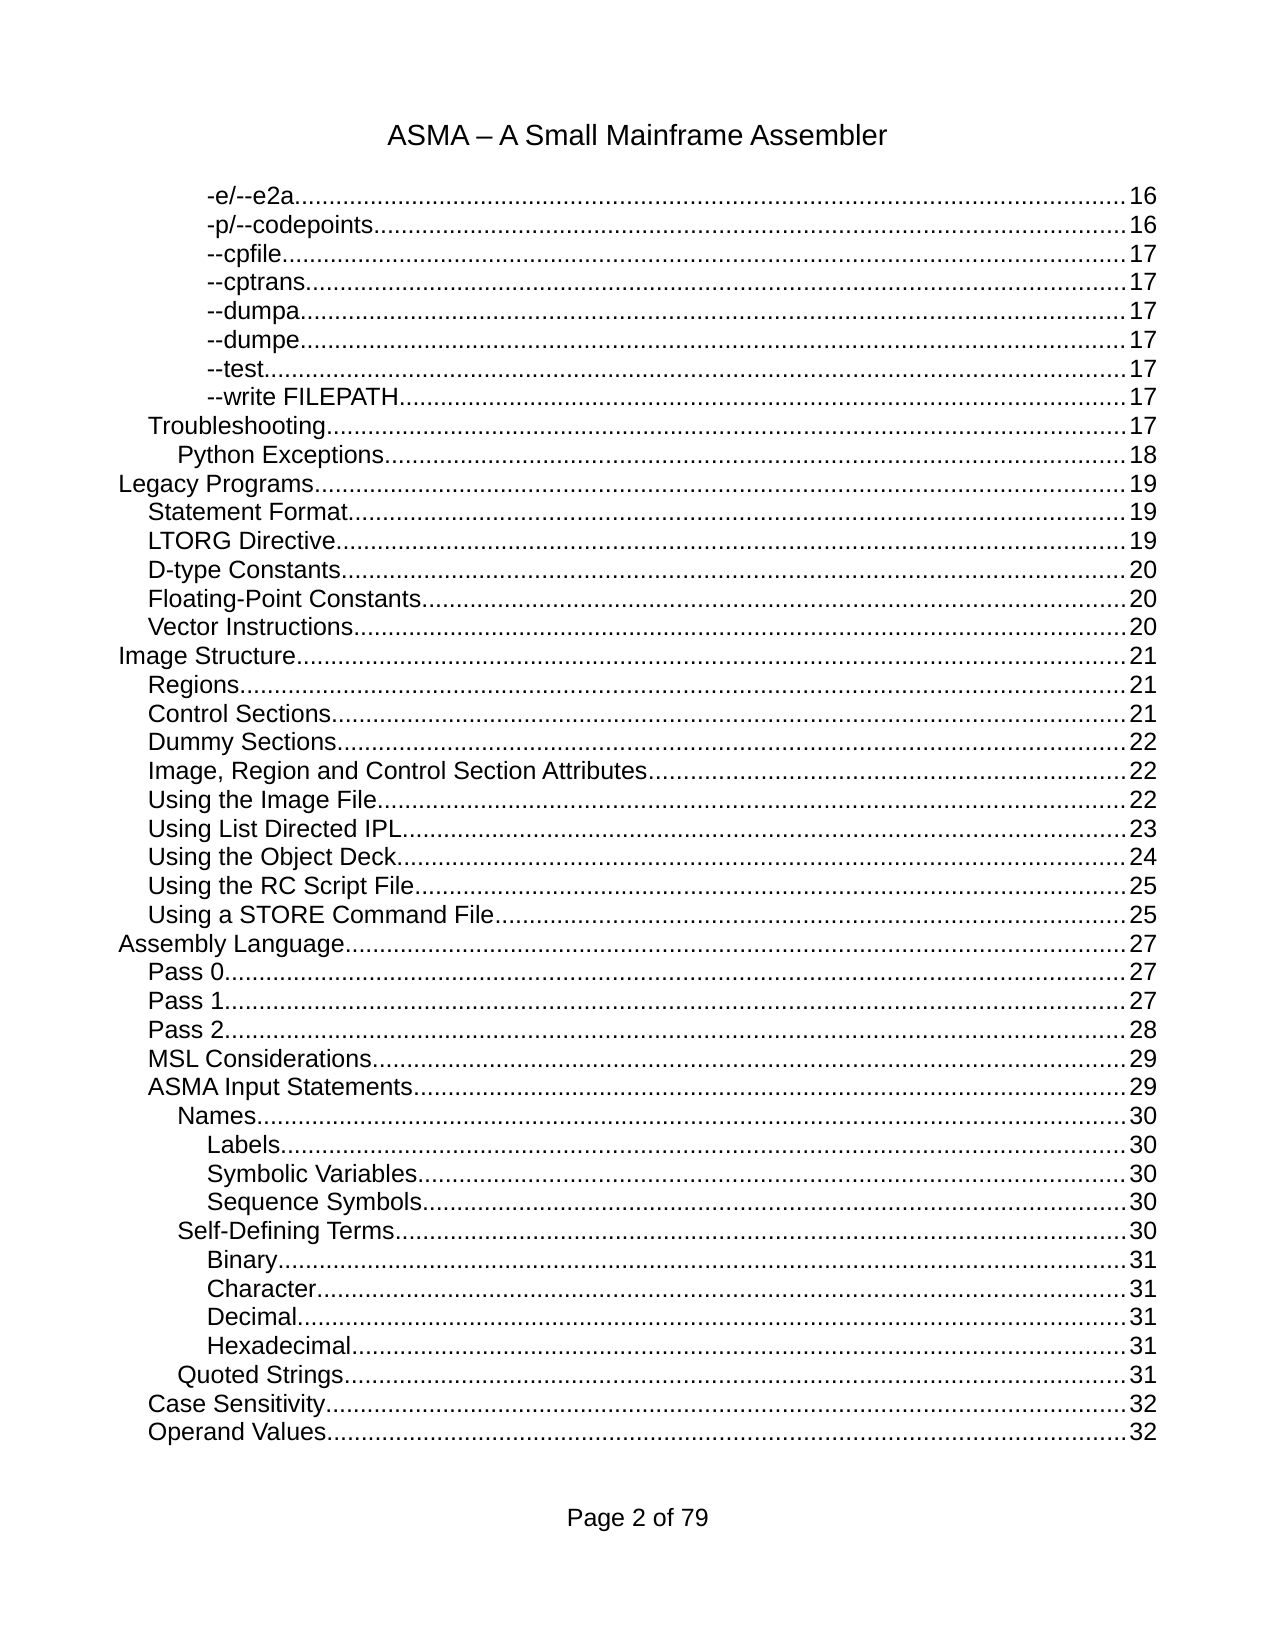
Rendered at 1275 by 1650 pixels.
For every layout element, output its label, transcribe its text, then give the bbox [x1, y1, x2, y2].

text Hexadecimal 31 [207, 1331, 1157, 1360]
text D-type Constants 20 [148, 555, 1157, 584]
text --cpfile 17 [207, 239, 1157, 267]
text Character 31 [207, 1274, 1157, 1302]
text --dumpe 17 [207, 325, 1157, 354]
text Floating-Point Constants 20 [148, 584, 1157, 612]
text Symbolic Variables 30 [207, 1159, 1157, 1187]
text --dumpa 17 [207, 296, 1157, 325]
text Decimal 31 [207, 1302, 1157, 1331]
text Troubleshooting 17 [148, 411, 1157, 440]
text ASMA Input Statements 29 [148, 1072, 1157, 1101]
text Using a STORE Command File 25 [148, 900, 1157, 929]
text Pass 0 27 [148, 957, 1157, 986]
text Quoted Strings 31 [177, 1360, 1157, 1389]
text Sequence Symbols 30 [207, 1187, 1157, 1216]
text Self-Defining Terms 30 [177, 1216, 1157, 1245]
text Legacy Programs 19 [118, 469, 1157, 497]
text Using the RC Script File 25 [148, 871, 1157, 900]
text Vector Instructions 20 [148, 612, 1157, 641]
text --cptrans 17 [207, 267, 1157, 296]
text Pass 1 27 [148, 986, 1157, 1015]
text Labels 30 [207, 1130, 1157, 1159]
text Using List Directed IPL 23 [148, 814, 1157, 842]
text LTORG Directive 19 [148, 526, 1157, 555]
text Assembly Language 27 [118, 929, 1157, 957]
text Binary 31 [207, 1245, 1157, 1274]
text Case Sensitivity 32 [148, 1389, 1157, 1417]
text --test 17 [207, 354, 1157, 382]
text Image Structure 21 [118, 641, 1157, 670]
text Using the Object Deck 24 [148, 842, 1157, 871]
text -p/--codepoints 16 [207, 210, 1157, 239]
text Statement Format 19 [148, 497, 1157, 526]
text Operand Values 32 [148, 1417, 1157, 1446]
text --write FILEPATH 17 [207, 382, 1157, 411]
text Dummy Sections 22 [148, 727, 1157, 756]
text Image, Region and Control Section Attributes 22 [148, 756, 1157, 785]
text Pass 2 28 [148, 1015, 1157, 1044]
text Control Sections 21 [148, 699, 1157, 727]
text Python Exceptions 18 [177, 440, 1157, 469]
text Regions 21 [148, 670, 1157, 699]
text Using the Image File 22 [148, 785, 1157, 814]
text -e/--e2a 16 [207, 181, 1157, 210]
text MSL Considerations 29 [148, 1044, 1157, 1072]
text Names 30 [177, 1101, 1157, 1130]
